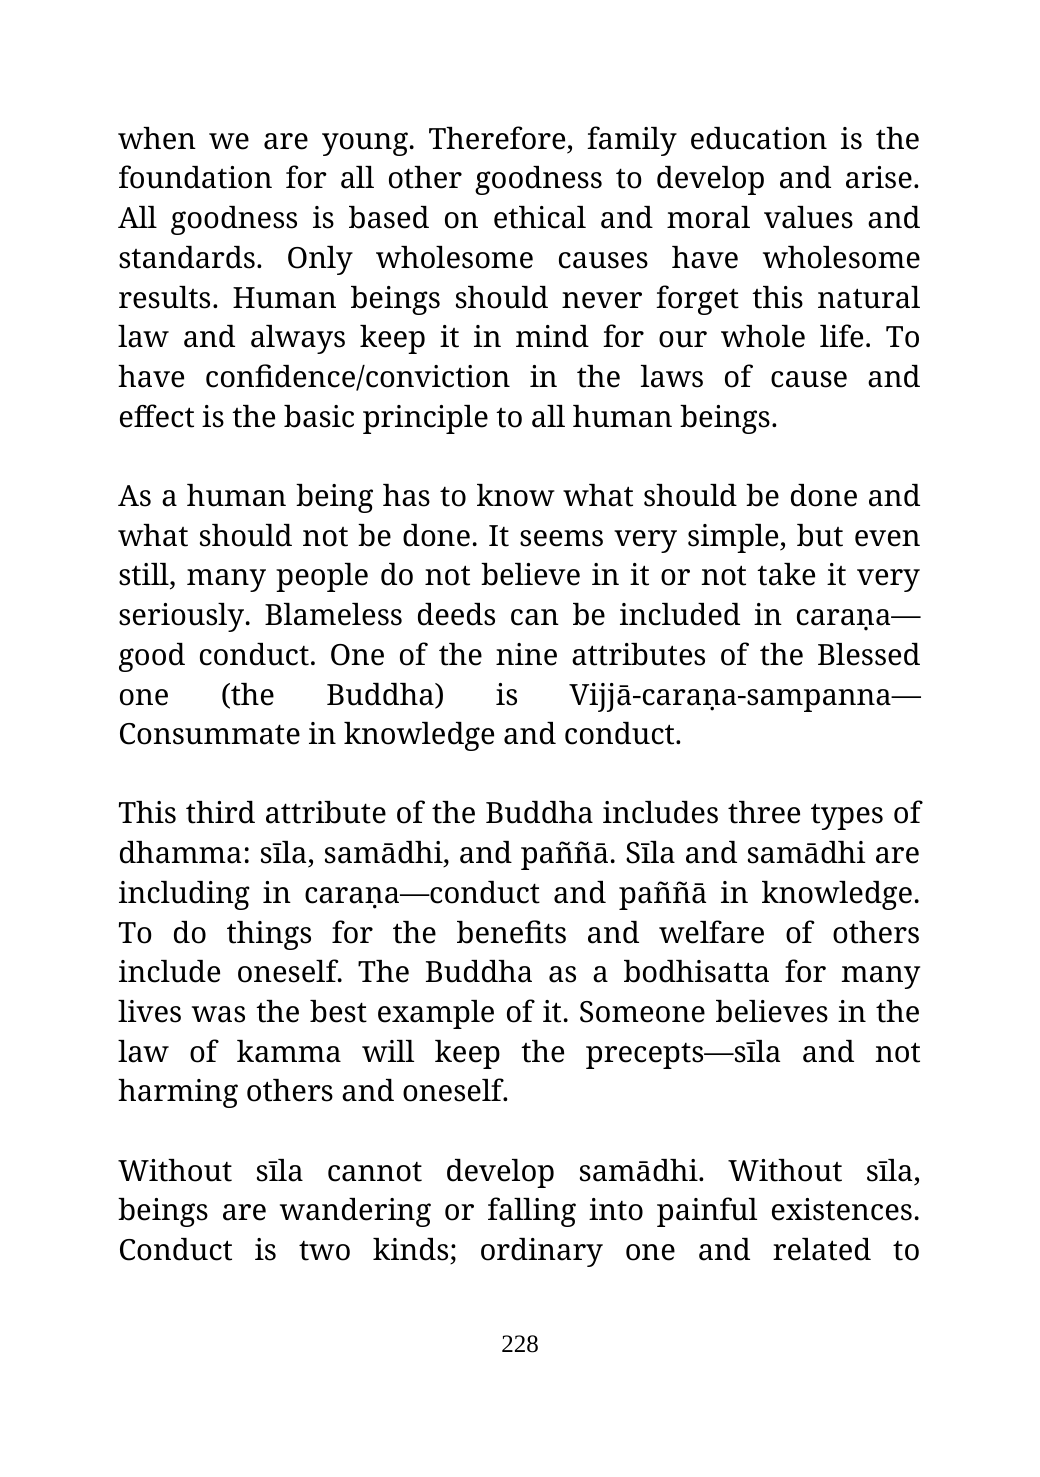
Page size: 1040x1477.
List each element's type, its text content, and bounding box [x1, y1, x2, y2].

text when we are young. Therefore, family education is the foundation for all other goodness to develop and arise. All goodness is based on ethical and moral values and standards. Only wholesome causes have wholesome results. Human beings should never forget this natural law and always keep it in mind for our whole life. To have confidence/conviction in the laws of cause and effect is the basic principle to all human beings. As a human being has to know what should be done and what should not be done. It seems very simple, but even still, many people do not believe in it or not take it very seriously. Blameless deeds can be included in caraṇa—good conduct. One of the nine attributes of the Blessed one (the Buddha) is Vijjā-caraṇa-sampanna—Consummate in knowledge and conduct. This third attribute of the Buddha includes three types of dhamma: sīla, samādhi, and paññā. Sīla and samādhi are including in caraṇa—conduct and paññā in knowledge. To do things for the benefits and welfare of others include oneself. The Buddha as a bodhisatta for many lives was the best example of it. Someone believes in the law of kamma will keep the precepts—sīla and not harming others and oneself. Without sīla cannot develop samādhi. Without sīla, beings are wandering or falling into painful existences. Conduct is two kinds; ordinary one and related to [118, 118, 922, 1269]
